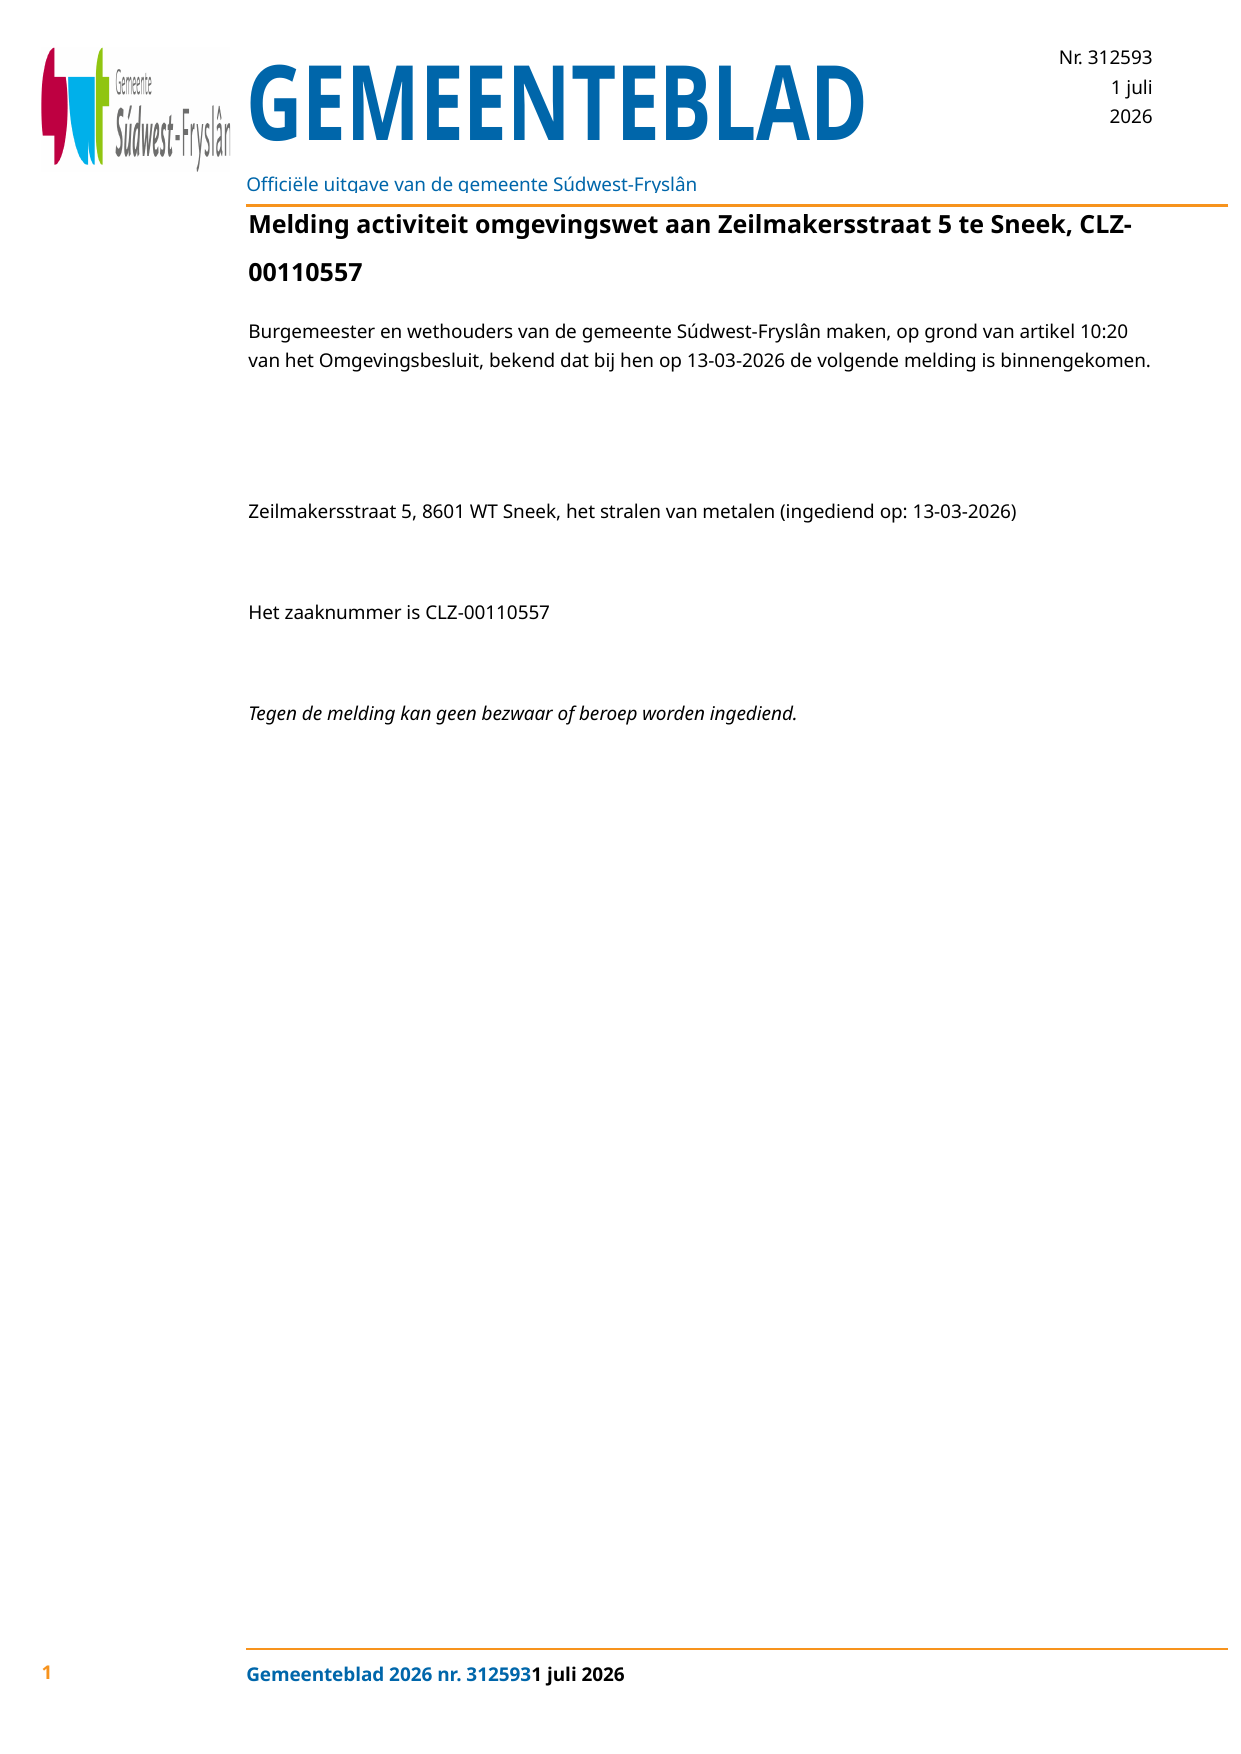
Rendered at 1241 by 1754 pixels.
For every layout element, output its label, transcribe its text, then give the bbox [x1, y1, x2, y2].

text Het zaaknummer is CLZ-00110557 [248, 599, 1152, 625]
text Melding activiteit omgevingswet aan Zeilmakersstraat 5 te Sneek, CLZ-00110557 [248, 207, 1152, 288]
text Tegen de melding kan geen bezwaar of beroep worden ingediend. [248, 700, 1152, 726]
text Zeilmakersstraat 5, 8601 WT Sneek, het stralen van metalen (ingediend op: 13-03-2026) [248, 499, 1152, 524]
text Burgemeester en wethouders van de gemeente Súdwest-Fryslân maken, op grond van artikel 10:20 van het Omgevingsbesluit, bekend dat bij hen op 13-03-2026 de volgende melding is binnengekomen. [248, 318, 1152, 373]
picture [41, 47, 231, 172]
